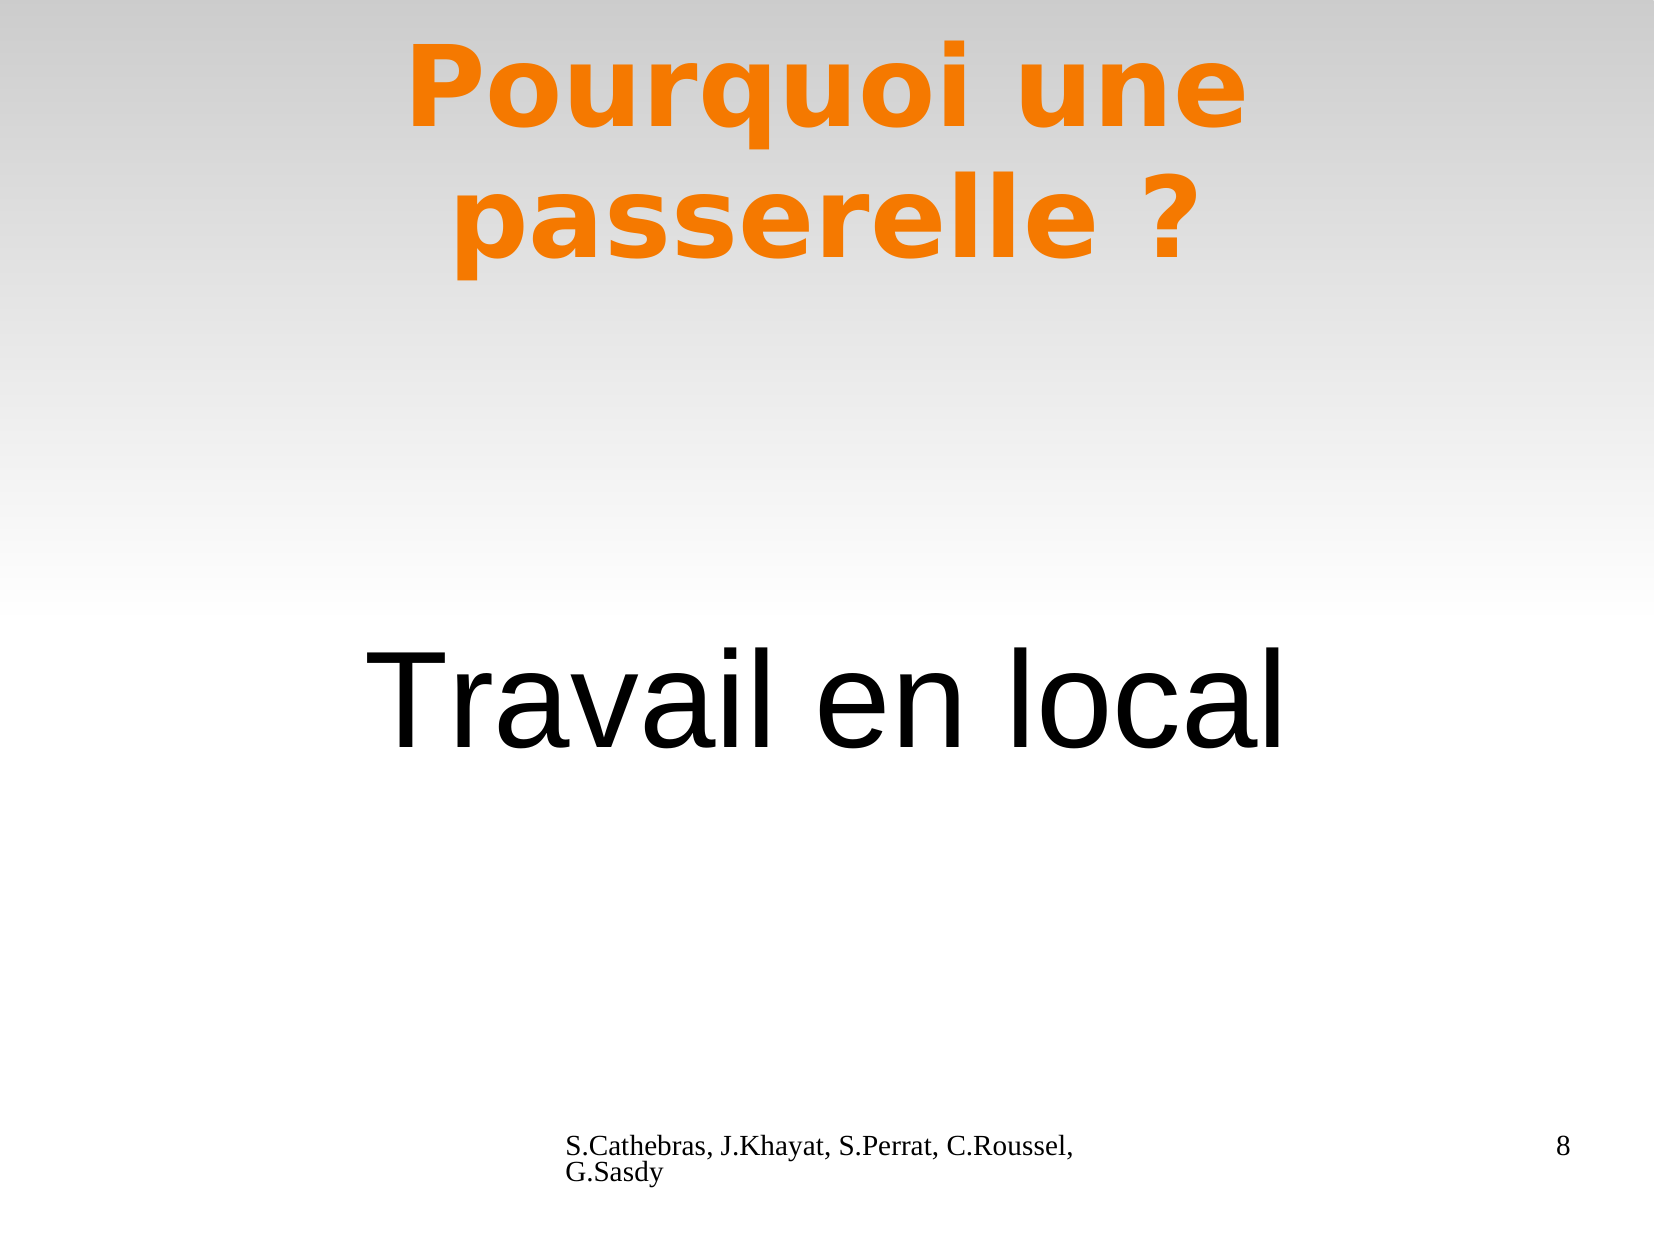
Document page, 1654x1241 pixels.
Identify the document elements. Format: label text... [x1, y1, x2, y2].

subtitle Travail en local [82, 290, 1571, 1109]
title Pourquoi une passerelle ? [82, 49, 1571, 257]
